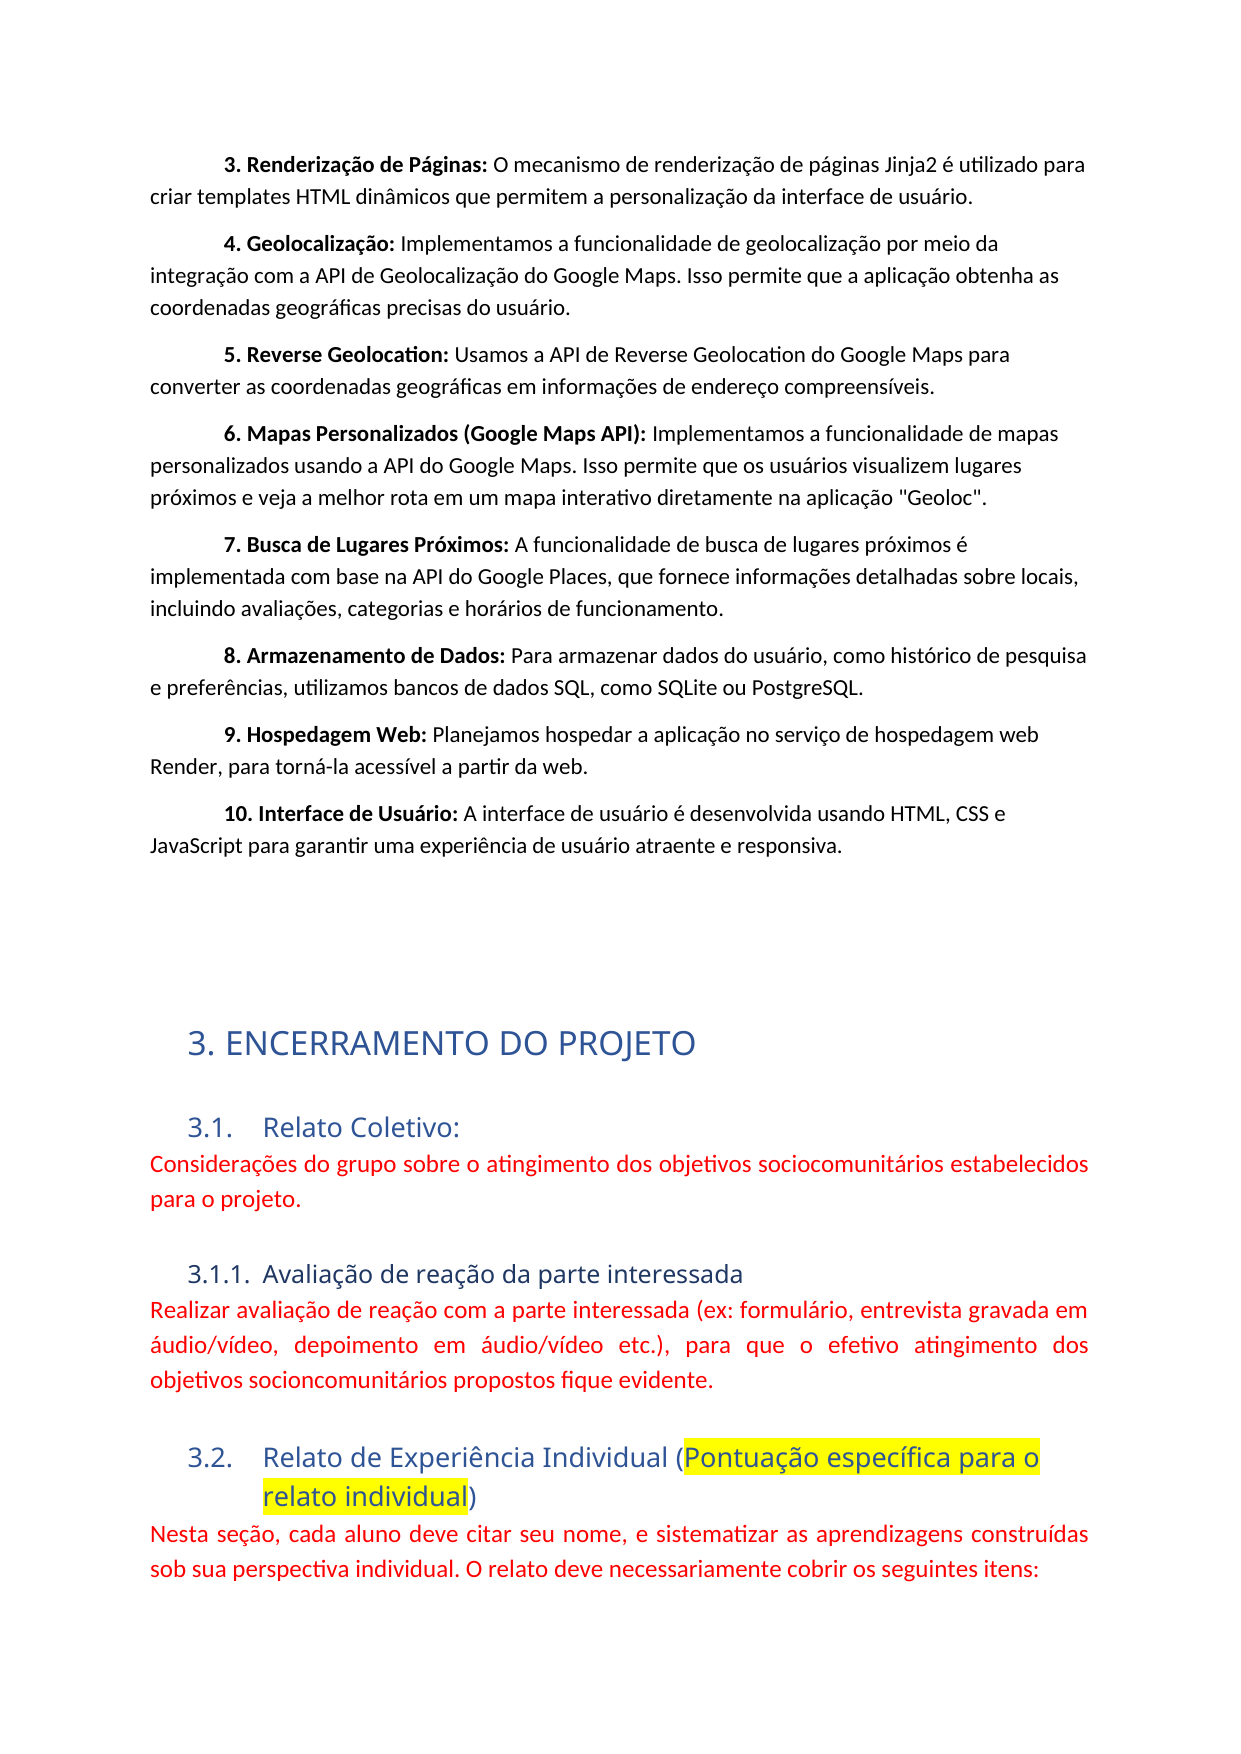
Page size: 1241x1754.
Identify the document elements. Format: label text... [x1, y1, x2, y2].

text 3. Renderização de Páginas: O mecanismo de renderização de páginas Jinja2 é utilizado para criar templates HTML dinâmicos que permitem a personalização da interface de usuário. [150, 150, 1090, 210]
text 9. Hospedagem Web: Planejamos hospedar a aplicação no serviço de hospedagem web Render, para torná-la acessível a partir da web. [150, 720, 1090, 781]
subtitle Relato Coletivo: [187, 1108, 1090, 1145]
text 8. Armazenamento de Dados: Para armazenar dados do usuário, como histórico de pesquisa e preferências, utilizamos bancos de dados SQL, como SQLite ou PostgreSQL. [150, 641, 1090, 702]
text 4. Geolocalização: Implementamos a funcionalidade de geolocalização por meio da integração com a API de Geolocalização do Google Maps. Isso permite que a aplicação obtenha as coordenadas geográficas precisas do usuário. [150, 229, 1090, 321]
text 5. Reverse Geolocation: Usamos a API de Reverse Geolocation do Google Maps para converter as coordenadas geográficas em informações de endereço compreensíveis. [150, 340, 1090, 400]
text Realizar avaliação de reação com a parte interessada (ex: formulário, entrevista gravada em áudio/vídeo, depoimento em áudio/vídeo etc.), para que o efetivo atingimento dos objetivos socioncomunitários propostos fique evidente. [150, 1294, 1090, 1394]
text Considerações do grupo sobre o atingimento dos objetivos sociocomunitários estabelecidos para o projeto. [150, 1148, 1090, 1213]
subtitle Avaliação de reação da parte interessada [187, 1257, 1090, 1291]
text 7. Busca de Lugares Próximos: A funcionalidade de busca de lugares próximos é implementada com base na API do Google Places, que fornece informações detalhadas sobre locais, incluindo avaliações, categorias e horários de funcionamento. [150, 530, 1090, 623]
subtitle Relato de Experiência Individual (Pontuação específica para o relato individual) [187, 1438, 1090, 1515]
subtitle ENCERRAMENTO DO PROJETO [187, 1020, 1090, 1066]
text 10. Interface de Usuário: A interface de usuário é desenvolvida usando HTML, CSS e JavaScript para garantir uma experiência de usuário atraente e responsiva. [150, 799, 1090, 859]
text 6. Mapas Personalizados (Google Maps API): Implementamos a funcionalidade de mapas personalizados usando a API do Google Maps. Isso permite que os usuários visualizem lugares próximos e veja a melhor rota em um mapa interativo diretamente na aplicação "Geoloc". [150, 419, 1090, 511]
text Nesta seção, cada aluno deve citar seu nome, e sistematizar as aprendizagens construídas sob sua perspectiva individual. O relato deve necessariamente cobrir os seguintes itens: [150, 1518, 1090, 1583]
